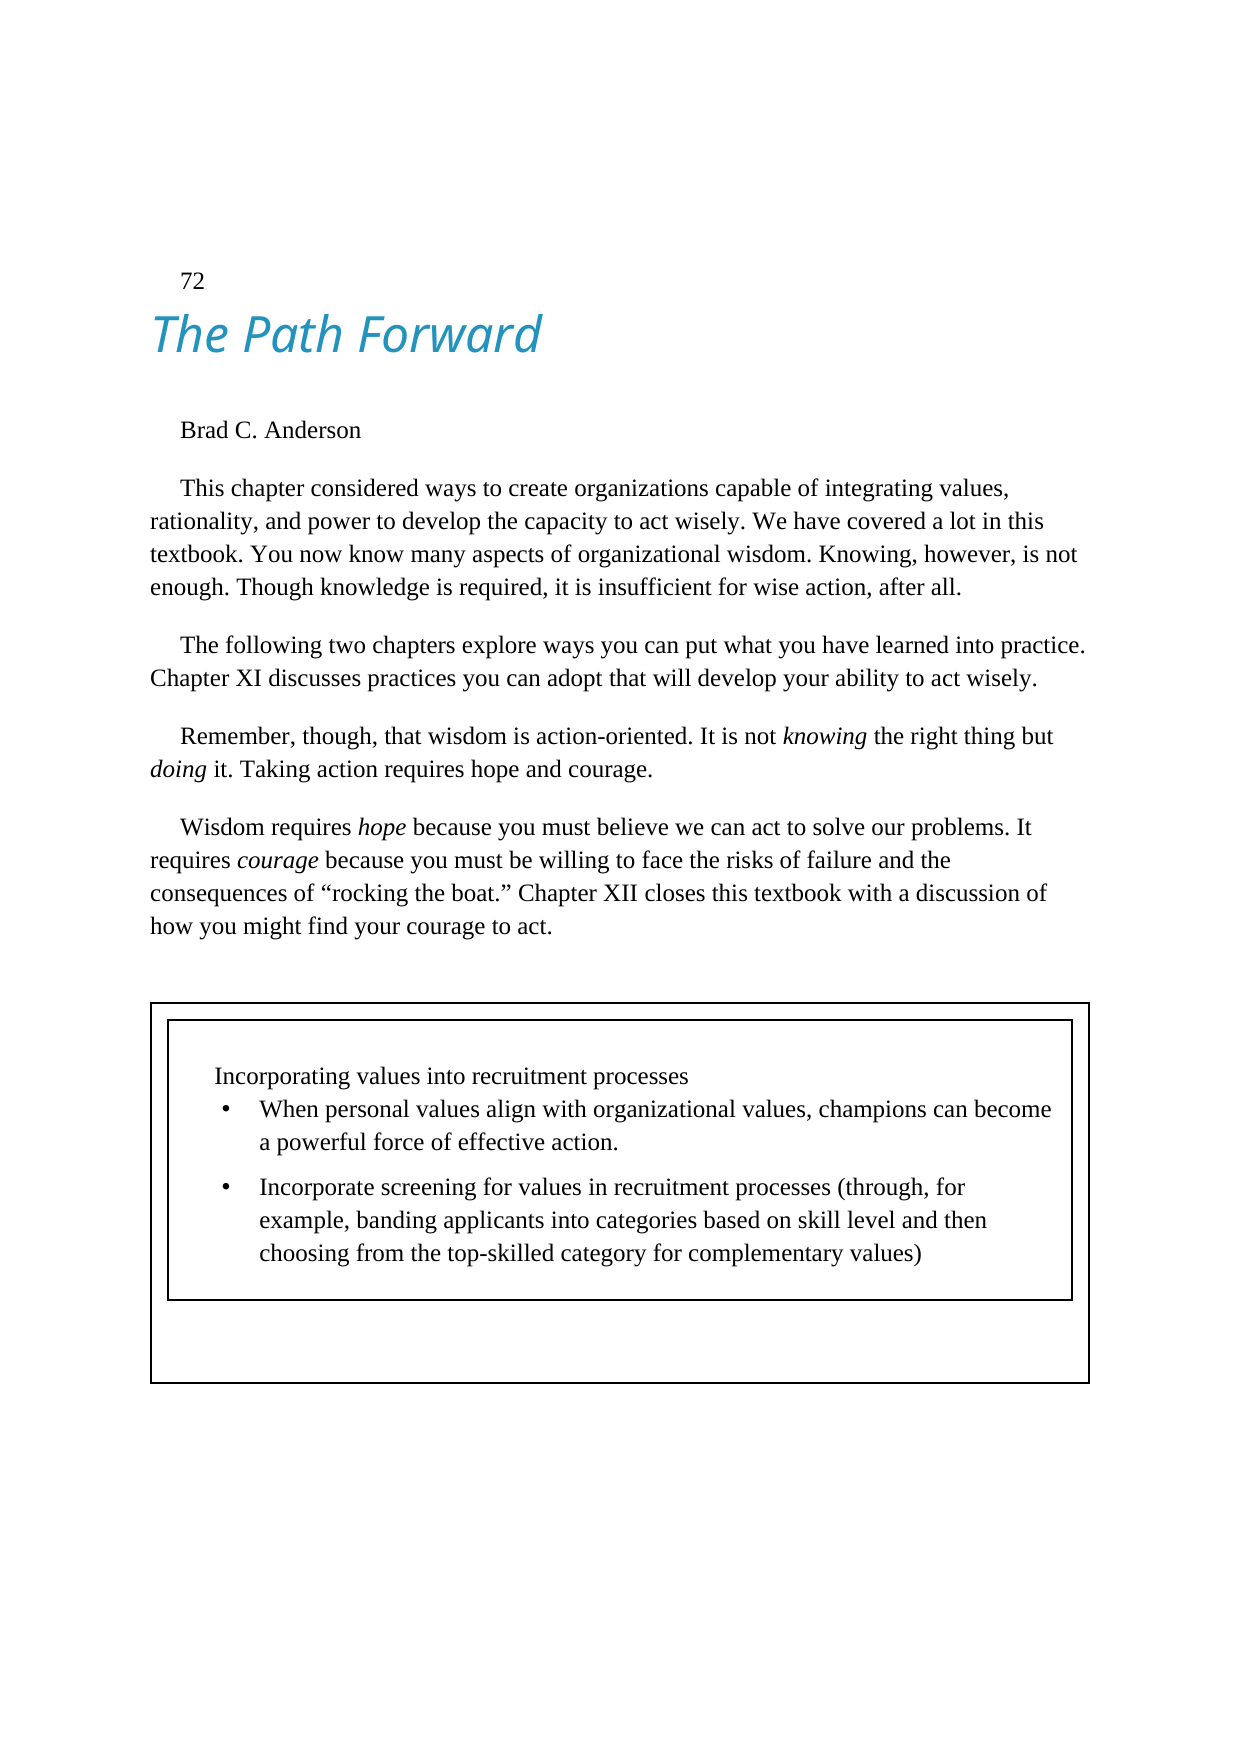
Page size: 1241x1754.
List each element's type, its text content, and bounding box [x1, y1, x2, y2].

text This chapter considered ways to create organizations capable of integrating values, rationality, and power to develop the capacity to act wisely. We have covered a lot in this textbook. You now know many aspects of organizational wisdom. Knowing, however, is not enough. Though knowledge is required, it is insufficient for wise action, after all. [150, 473, 1090, 601]
text Incorporating values into recruitment processes [184, 1061, 1056, 1089]
text 72 [150, 266, 1090, 295]
text The following two chapters explore ways you can put what you have learned into practice. Chapter XI discusses practices you can adopt that will develop your ability to act wisely. [150, 630, 1090, 692]
text Brad C. Anderson [150, 415, 1090, 444]
subtitle The Path Forward [150, 299, 1090, 367]
text Wisdom requires hope because you must believe we can act to solve our problems. It requires courage because you must be willing to face the risks of failure and the consequences of “rocking the boat.” Chapter XII closes this textbook with a discussion of how you might find your courage to act. [150, 812, 1090, 939]
list Incorporate screening for values in recruitment processes (through, for example, banding applicants into categories based on skill level and then choosing from the top-skilled category for complementary values) [222, 1172, 1056, 1267]
list When personal values align with organizational values, champions can become a powerful force of effective action. [222, 1094, 1056, 1156]
text Remember, though, that wisdom is action-oriented. It is not knowing the right thing but doing it. Taking action requires hope and courage. [150, 721, 1090, 782]
